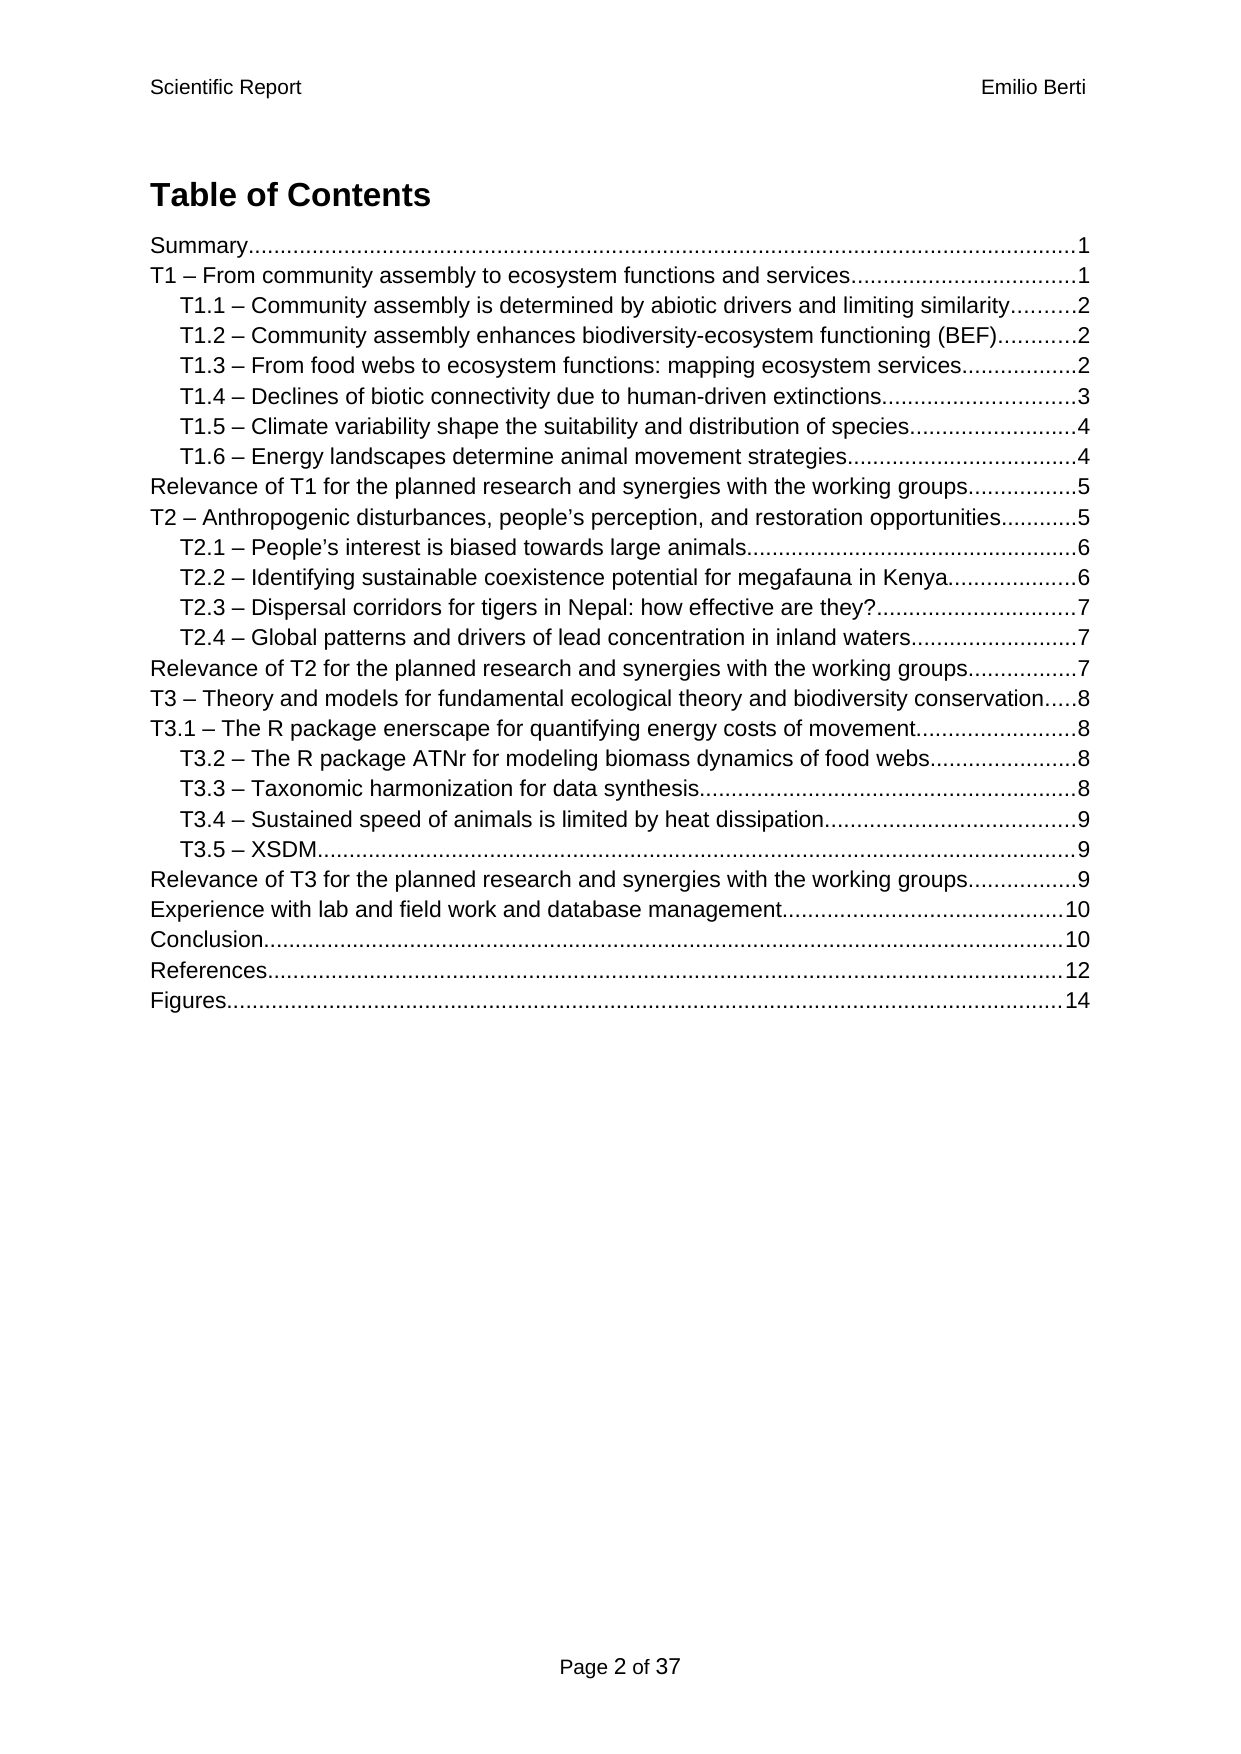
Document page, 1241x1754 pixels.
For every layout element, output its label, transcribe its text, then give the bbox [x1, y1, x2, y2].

text Relevance of T3 for the planned research and synergies with the working groups 9 [150, 866, 1090, 892]
text T1.5 – Climate variability shape the suitability and distribution of species 4 [179, 413, 1090, 439]
text References 12 [150, 957, 1090, 983]
text Summary 1 [150, 232, 1090, 258]
text T2.2 – Identifying sustainable coexistence potential for megafauna in Kenya 6 [179, 564, 1090, 590]
text T3.4 – Sustained speed of animals is limited by heat dissipation 9 [179, 806, 1090, 832]
text T1 – From community assembly to ecosystem functions and services 1 [150, 262, 1090, 288]
text Relevance of T1 for the planned research and synergies with the working groups 5 [150, 473, 1090, 500]
text T1.2 – Community assembly enhances biodiversity-ecosystem functioning (BEF) 2 [179, 322, 1090, 349]
text Relevance of T2 for the planned research and synergies with the working groups 7 [150, 654, 1090, 681]
text T3.2 – The R package ATNr for modeling biomass dynamics of food webs 8 [179, 745, 1090, 772]
text T3.3 – Taxonomic harmonization for data synthesis 8 [179, 775, 1090, 802]
text T2.3 – Dispersal corridors for tigers in Nepal: how effective are they? 7 [179, 594, 1090, 621]
text T3.5 – XSDM 9 [179, 836, 1090, 862]
subtitle Table of Contents [150, 175, 1090, 213]
text Conclusion 10 [150, 926, 1090, 953]
text Experience with lab and field work and database management 10 [150, 896, 1090, 923]
text T1.4 – Declines of biotic connectivity due to human-driven extinctions 3 [179, 383, 1090, 409]
text Figures 14 [150, 987, 1090, 1013]
text T1.3 – From food webs to ecosystem functions: mapping ecosystem services 2 [179, 352, 1090, 379]
text T1.1 – Community assembly is determined by abiotic drivers and limiting similarity 2 [179, 292, 1090, 318]
text T1.6 – Energy landscapes determine animal movement strategies 4 [179, 443, 1090, 469]
text T2.4 – Global patterns and drivers of lead concentration in inland waters 7 [179, 624, 1090, 651]
text T3.1 – The R package enerscape for quantifying energy costs of movement 8 [150, 715, 1090, 741]
text T3 – Theory and models for fundamental ecological theory and biodiversity conservation 8 [150, 685, 1090, 711]
text T2 – Anthropogenic disturbances, people’s perception, and restoration opportunities 5 [150, 503, 1090, 530]
text T2.1 – People’s interest is biased towards large animals 6 [179, 534, 1090, 560]
